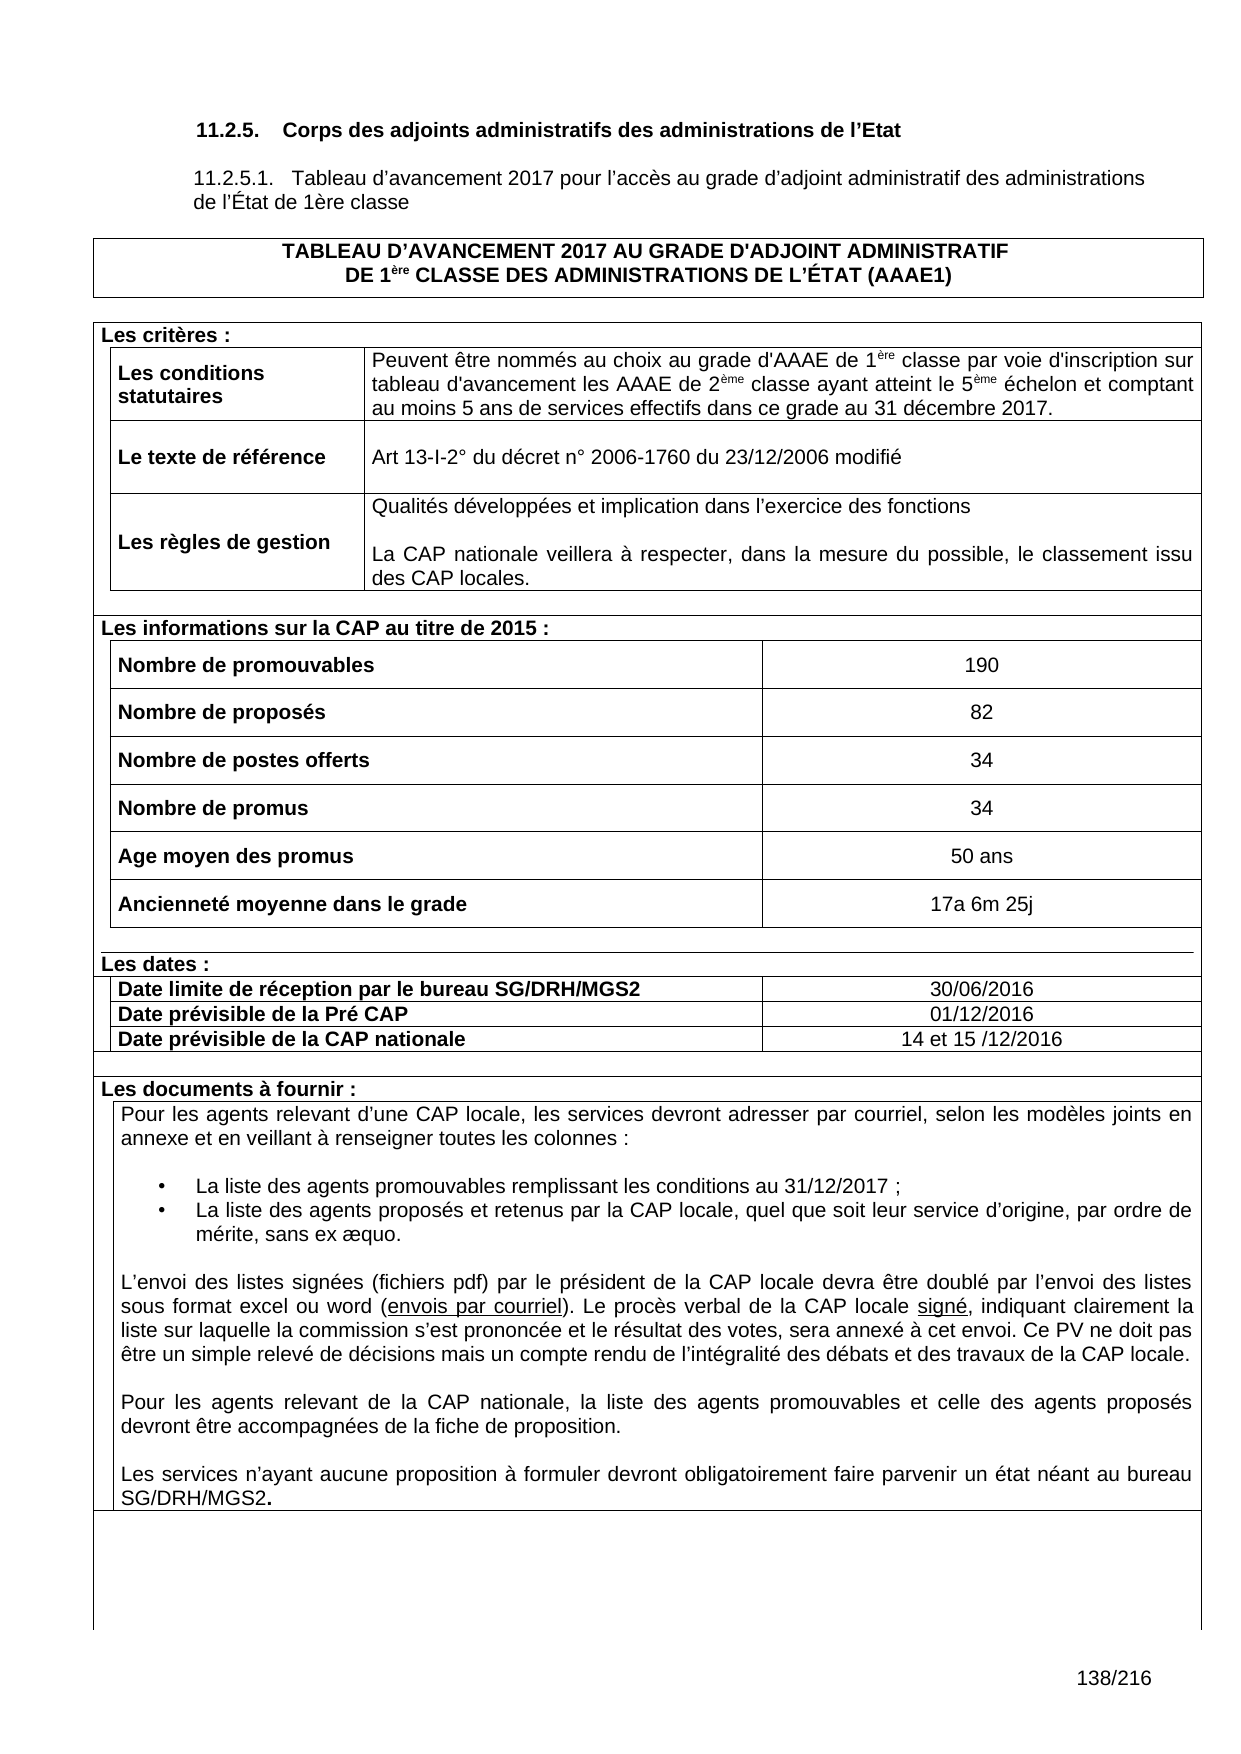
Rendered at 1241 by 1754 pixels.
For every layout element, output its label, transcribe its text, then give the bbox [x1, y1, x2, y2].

table_cell Date prévisible de la CAP nationale [111, 1027, 762, 1051]
table_cell 34 [763, 785, 1201, 831]
table_cell Peuvent être nommés au choix au grade d'AAAE de 1ère classe par voie d'inscription sur tableau d'avancement les AAAE de 2ème classe ayant atteint le 5ème échelon et comptant au moins 5 ans de services effectifs dans ce grade au 31 décembre 2017. [365, 348, 1201, 420]
table_cell 190 [763, 641, 1201, 688]
table_cell [94, 977, 110, 1051]
table_cell 82 [763, 689, 1201, 736]
table_cell 30/06/2016 [763, 977, 1201, 1001]
table_cell [94, 493, 110, 590]
table_cell [94, 1101, 113, 1509]
table_cell Pour les agents relevant d’une CAP locale, les services devront adresser par courriel, selon les modèles joints en annexe et en veillant à renseigner toutes les colonnes : La liste des agents promouvables remplissant les conditions au 31/12/2017 ; La liste des agents proposés et retenus par la CAP locale, quel que soit leur service d’origine, par ordre de mérite, sans ex æquo. L’envoi des listes signées (fichiers pdf) par le président de la CAP locale devra être doublé par l’envoi des listes sous format excel ou word (envois par courriel). Le procès verbal de la CAP locale signé, indiquant clairement la liste sur laquelle la commission s’est prononcée et le résultat des votes, sera annexé à cet envoi. Ce PV ne doit pas être un simple relevé de décisions mais un compte rendu de l’intégralité des débats et des travaux de la CAP locale. Pour les agents relevant de la CAP nationale, la liste des agents promouvables et celle des agents proposés devront être accompagnées de la fiche de proposition. Les services n’ayant aucune proposition à formuler devront obligatoirement faire parvenir un état néant au bureau SG/DRH/MGS2. [114, 1102, 1201, 1509]
table_cell [94, 784, 110, 831]
table_cell Age moyen des promus [111, 832, 762, 879]
table_cell [762, 1052, 1201, 1076]
table_cell Nombre de postes offerts [111, 737, 762, 783]
table_cell [94, 640, 110, 688]
table_cell Qualités développées et implication dans l’exercice des fonctions La CAP nationale veillera à respecter, dans la mesure du possible, le classement issu des CAP locales. [365, 494, 1201, 590]
table_cell [94, 736, 110, 783]
table_cell Nombre de promus [111, 785, 762, 831]
table_cell [94, 688, 110, 736]
table_cell 14 et 15 /12/2016 [763, 1027, 1201, 1051]
table_cell [94, 1052, 762, 1076]
table_cell Les dates : [94, 952, 1201, 976]
table_cell 50 ans [763, 832, 1201, 879]
table_cell Les documents à fournir : [94, 1077, 1201, 1101]
table_cell 17a 6m 25j [763, 880, 1201, 927]
table_cell [94, 879, 110, 927]
table_cell [94, 590, 1201, 615]
table_cell Les conditions statutaires [111, 348, 364, 420]
table_cell [94, 1511, 1201, 1630]
table_cell Ancienneté moyenne dans le grade [111, 880, 762, 927]
subtitle Tableau d’avancement 2017 pour l’accès au grade d’adjoint administratif des administrations de l’état de 1ère classe [118, 166, 1152, 214]
table_cell Les informations sur la CAP au titre de 2015 : [94, 616, 1201, 640]
table_cell Le texte de référence [111, 421, 364, 493]
table_cell Art 13-I-2° du décret n° 2006-1760 du 23/12/2006 modifié [365, 421, 1201, 493]
table_header TABLEAU D’AVANCEMENT 2017 AU GRADE D'ADJOINT ADMINISTRATIF DE 1ère CLASSE DES ADMINISTRATIONS DE L’ÉTAT (AAAE1) [94, 239, 1203, 297]
table_cell [94, 347, 110, 420]
table_cell 34 [763, 737, 1201, 783]
table_cell Nombre de promouvables [111, 641, 762, 688]
table_cell [94, 927, 1201, 952]
table_cell [94, 831, 110, 879]
subtitle Corps des adjoints administratifs des administrations de l’Etat [121, 118, 1152, 142]
table_cell Date limite de réception par le bureau SG/DRH/MGS2 [111, 977, 762, 1001]
table_cell 01/12/2016 [763, 1002, 1201, 1026]
table_cell Nombre de proposés [111, 689, 762, 736]
table_cell Date prévisible de la Pré CAP [111, 1002, 762, 1026]
table_cell [94, 420, 110, 493]
table_header Les critères : [94, 323, 1201, 347]
table_cell Les règles de gestion [111, 494, 364, 590]
